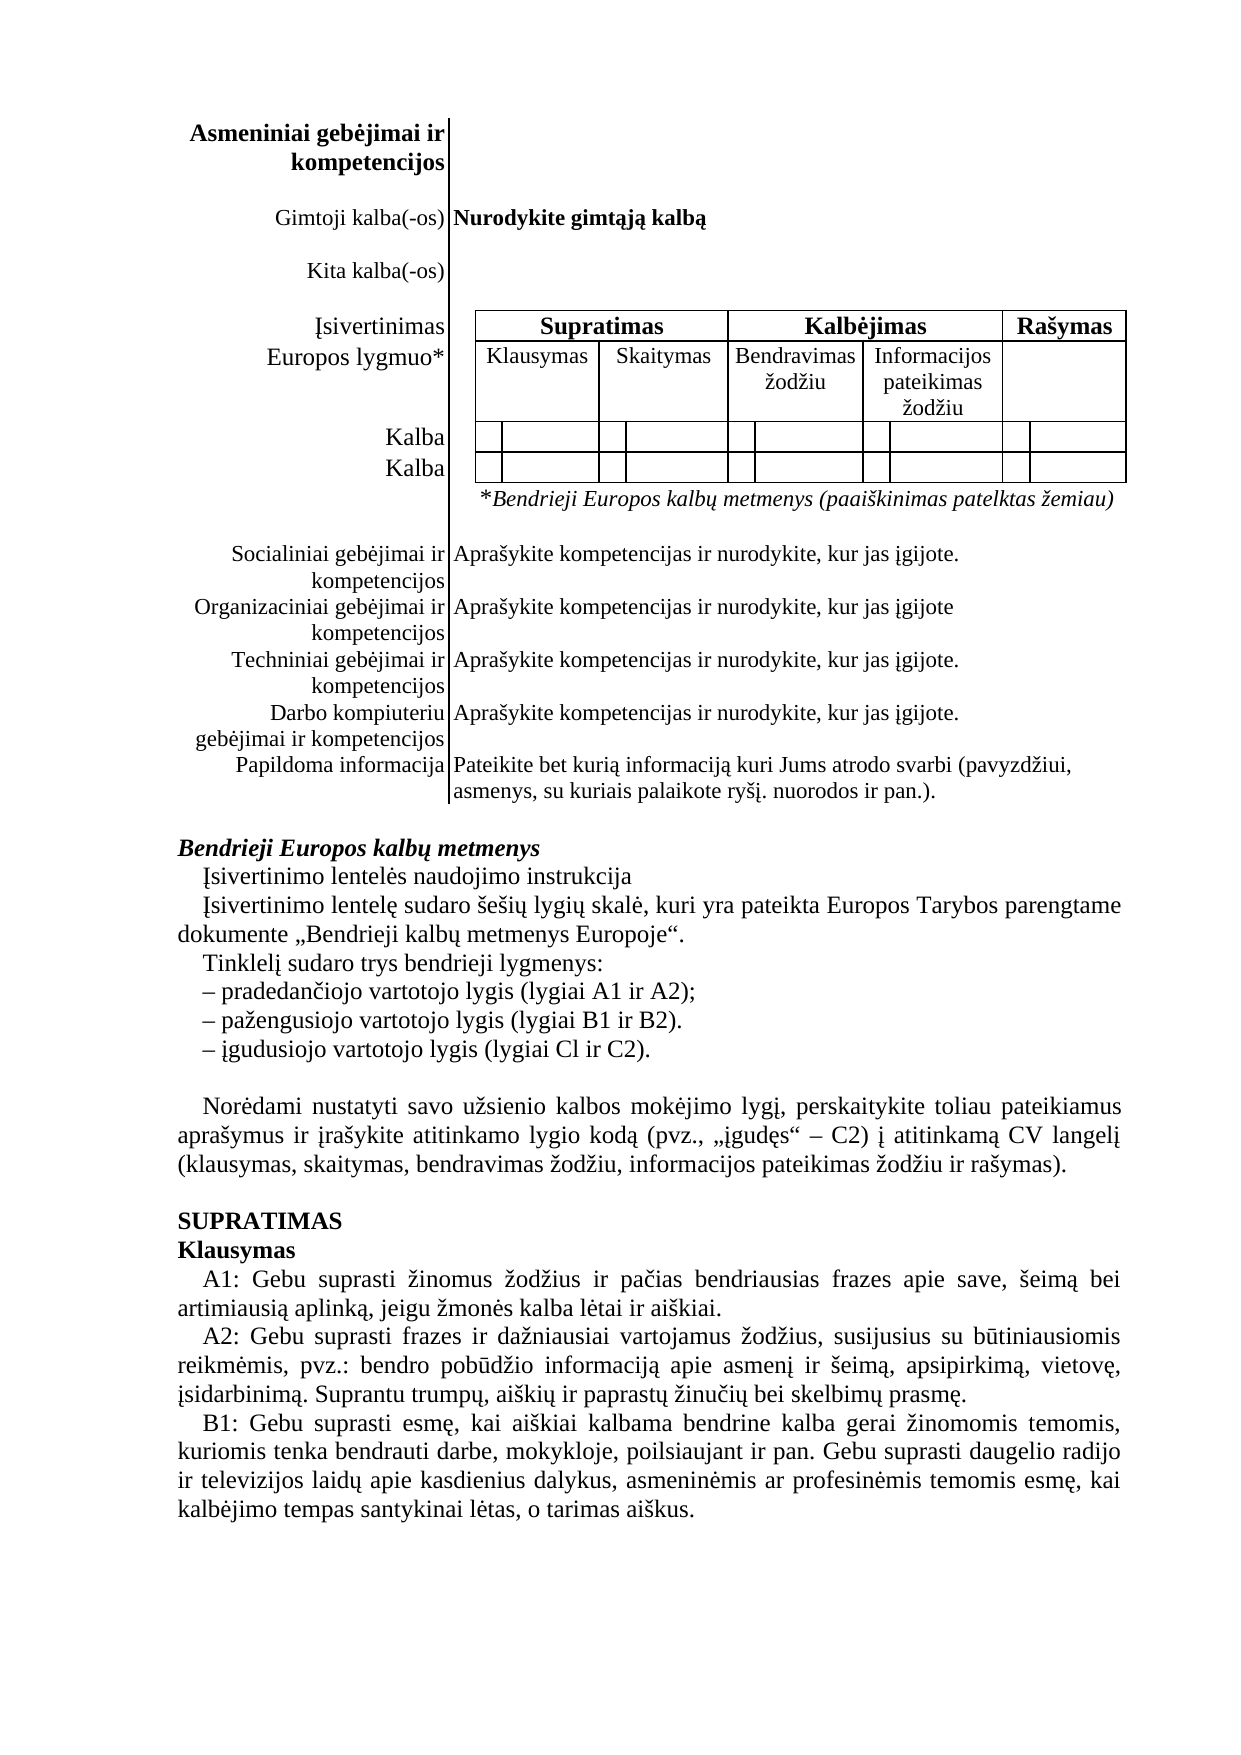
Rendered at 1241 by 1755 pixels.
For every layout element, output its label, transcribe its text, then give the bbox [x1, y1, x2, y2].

table_cell [1126, 481, 1131, 540]
table_cell [476, 422, 501, 451]
table_cell Nurodykite gimtąją kalbą [450, 204, 1126, 257]
table_cell [450, 310, 475, 340]
table_cell [503, 453, 598, 481]
text Bendrieji Europos kalbų metmenys [177, 833, 1122, 861]
table_cell [729, 422, 754, 451]
table_cell [1031, 422, 1125, 451]
table_cell [627, 453, 727, 481]
table_cell [756, 422, 862, 451]
table_cell [1126, 257, 1131, 310]
text – įgudusiojo vartotojo lygis (lygiai Cl ir C2). [177, 1034, 1122, 1063]
text Įsivertinimo lentelę sudaro šešių lygių skalė, kuri yra pateikta Europos Tarybos parengtame dokumente „Bendrieji kalbų metmenys Europoje“. [177, 890, 1122, 948]
table_cell [1126, 204, 1131, 257]
table_cell Europos lygmuo* [181, 340, 448, 421]
table_cell Aprašykite kompetencijas ir nurodykite, kur jas įgijote. [450, 540, 1131, 593]
table_cell [864, 453, 889, 481]
table_cell Socialiniai gebėjimai ir kompetencijos [181, 540, 448, 593]
table_cell [450, 421, 475, 451]
text A1: Gebu suprasti žinomus žodžius ir pačias bendriausias frazes apie save, šeimą bei artimiausią aplinką, jeigu žmonės kalba lėtai ir aiškiai. [177, 1264, 1122, 1321]
table_cell Kalba [181, 451, 448, 481]
table_cell Skaitymas [600, 342, 727, 421]
table_cell [600, 453, 625, 481]
table_cell [450, 257, 1126, 310]
table_cell Supratimas [476, 311, 727, 340]
table_cell Rašymas [1003, 311, 1125, 340]
table_cell Bendravimas žodžiu [729, 342, 862, 421]
table_cell [1127, 451, 1131, 481]
table_cell [450, 118, 1126, 204]
text – pažengusiojo vartotojo lygis (lygiai B1 ir B2). [177, 1005, 1122, 1034]
table_cell Techniniai gebėjimai ir kompetencijos [181, 646, 448, 698]
table_cell Organizaciniai gebėjimai ir kompetencijos [181, 593, 448, 646]
text – pradedančiojo vartotojo lygis (lygiai A1 ir A2); [177, 976, 1122, 1005]
table_cell [1003, 453, 1029, 481]
table_cell [1126, 118, 1131, 204]
table_cell Klausymas [476, 342, 598, 421]
table_cell *Bendrieji Europos kalbų metmenys (paaiškinimas patelktas žemiau) [475, 483, 1126, 540]
table_cell [1031, 453, 1125, 481]
table_cell Asmeniniai gebėjimai ir kompetencijos [181, 118, 448, 204]
table_cell [450, 481, 475, 540]
table_cell [891, 453, 1002, 481]
text B1: Gebu suprasti esmę, kai aiškiai kalbama bendrine kalba gerai žinomomis temomis, kuriomis tenka bendrauti darbe, mokykloje, poilsiaujant ir pan. Gebu suprasti daugelio radijo ir televizijos laidų apie kasdienius dalykus, asmeninėmis ar profesinėmis temomis esmę, kai kalbėjimo tempas santykinai lėtas, o tarimas aiškus. [177, 1408, 1122, 1523]
text Klausymas [177, 1235, 1122, 1264]
table_cell Gimtoji kalba(-os) [181, 204, 448, 257]
table_cell [627, 422, 727, 451]
table_cell [1127, 340, 1131, 421]
table_cell [1003, 422, 1029, 451]
table_cell [181, 481, 448, 540]
table_cell [600, 422, 625, 451]
text Norėdami nustatyti savo užsienio kalbos mokėjimo lygį, perskaitykite toliau pateikiamus aprašymus ir įrašykite atitinkamo lygio kodą (pvz., „įgudęs“ – C2) į atitinkamą CV langelį (klausymas, skaitymas, bendravimas žodžiu, informacijos pateikimas žodžiu ir rašymas). [177, 1091, 1122, 1178]
table_cell Kita kalba(-os) [181, 257, 448, 310]
table_cell Įsivertinimas [181, 310, 448, 340]
table_cell [476, 453, 501, 481]
table_cell [1003, 342, 1125, 421]
table_cell [1127, 310, 1131, 340]
text SUPRATIMAS [177, 1206, 1122, 1235]
table_cell Kalbėjimas [729, 311, 1002, 340]
table_cell [1127, 421, 1131, 451]
text A2: Gebu suprasti frazes ir dažniausiai vartojamus žodžius, susijusius su būtiniausiomis reikmėmis, pvz.: bendro pobūdžio informaciją apie asmenį ir šeimą, apsipirkimą, vietovę, įsidarbinimą. Suprantu trumpų, aiškių ir paprastų žinučių bei skelbimų prasmę. [177, 1321, 1122, 1408]
table_cell Darbo kompiuteriu gebėjimai ir kompetencijos [181, 699, 448, 751]
table_cell [864, 422, 889, 451]
text Tinklelį sudaro trys bendrieji lygmenys: [177, 948, 1122, 976]
table_cell [756, 453, 862, 481]
table_cell [729, 453, 754, 481]
table_cell Pateikite bet kurią informaciją kuri Jums atrodo svarbi (pavyzdžiui, asmenys, su kuriais palaikote ryšį. nuorodos ir pan.). [450, 751, 1131, 804]
table_cell Papildoma informacija [181, 751, 448, 804]
text Įsivertinimo lentelės naudojimo instrukcija [177, 861, 1122, 890]
table_cell Aprašykite kompetencijas ir nurodykite, kur jas įgijote [450, 593, 1131, 646]
table_cell Kalba [181, 421, 448, 451]
table_cell Aprašykite kompetencijas ir nurodykite, kur jas įgijote. [450, 699, 1131, 751]
table_cell Informacijos pateikimas žodžiu [864, 342, 1002, 421]
table_cell Aprašykite kompetencijas ir nurodykite, kur jas įgijote. [450, 646, 1131, 698]
table_cell [891, 422, 1002, 451]
table_cell [450, 451, 475, 481]
table_cell [450, 340, 475, 421]
table_cell [503, 422, 598, 451]
